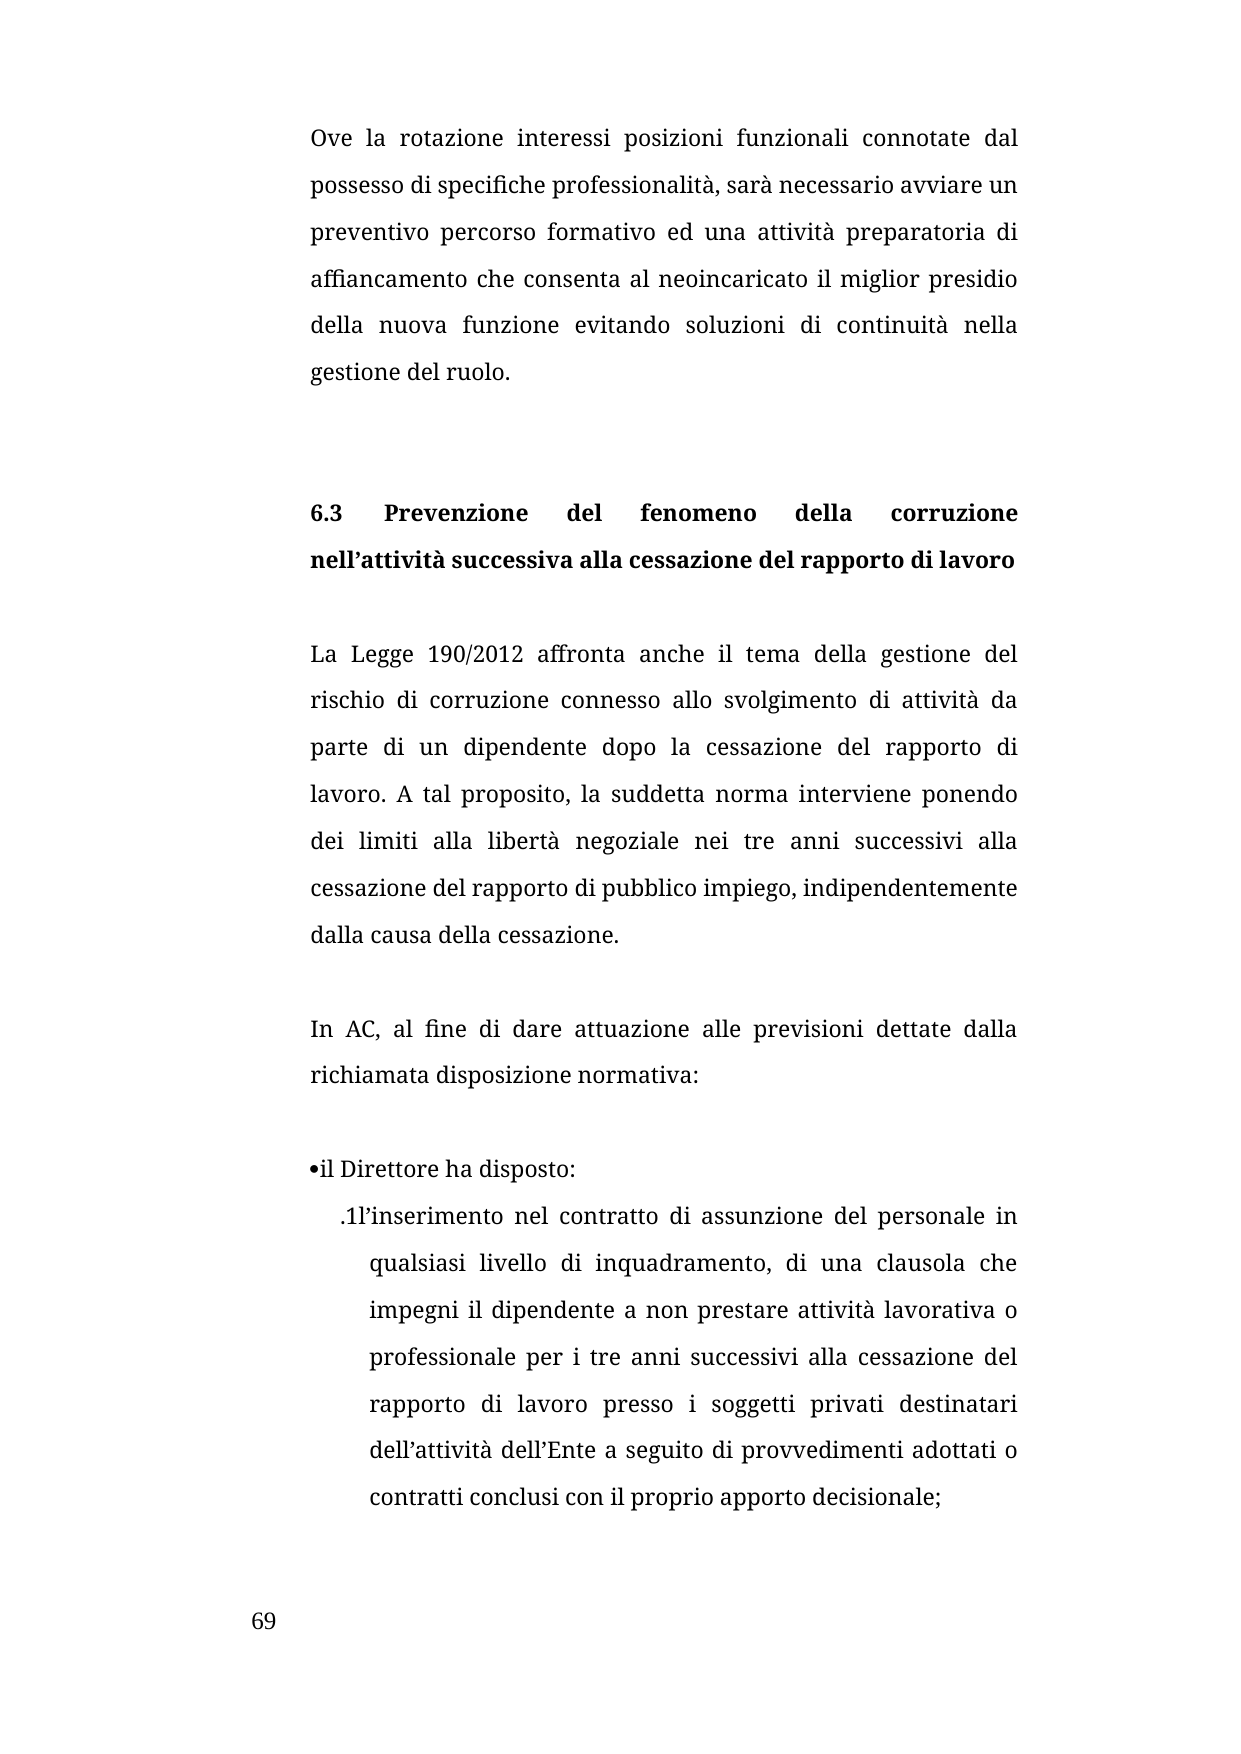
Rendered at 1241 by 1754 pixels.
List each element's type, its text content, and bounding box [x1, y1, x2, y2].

text 6.3 Prevenzione del fenomeno della corruzione nell’attività successiva alla cessazione del rapporto di lavoro [310, 497, 1019, 575]
text Ove la rotazione interessi posizioni funzionali connotate dal possesso di specifiche professionalità, sarà necessario avviare un preventivo percorso formativo ed una attività preparatoria di affiancamento che consenta al neoincaricato il miglior presidio della nuova funzione evitando soluzioni di continuità nella gestione del ruolo. [310, 122, 1019, 387]
list il Direttore ha disposto: [310, 1153, 1019, 1184]
text La Legge 190/2012 affronta anche il tema della gestione del rischio di corruzione connesso allo svolgimento di attività da parte di un dipendente dopo la cessazione del rapporto di lavoro. A tal proposito, la suddetta norma interviene ponendo dei limiti alla libertà negoziale nei tre anni successivi alla cessazione del rapporto di pubblico impiego, indipendentemente dalla causa della cessazione. [310, 637, 1019, 950]
text In AC, al fine di dare attuazione alle previsioni dettate dalla richiamata disposizione normativa: [310, 1012, 1019, 1091]
list l’inserimento nel contratto di assunzione del personale in qualsiasi livello di inquadramento, di una clausola che impegni il dipendente a non prestare attività lavorativa o professionale per i tre anni successivi alla cessazione del rapporto di lavoro presso i soggetti privati destinatari dell’attività dell’Ente a seguito di provvedimenti adottati o contratti conclusi con il proprio apporto decisionale; [340, 1200, 1019, 1512]
